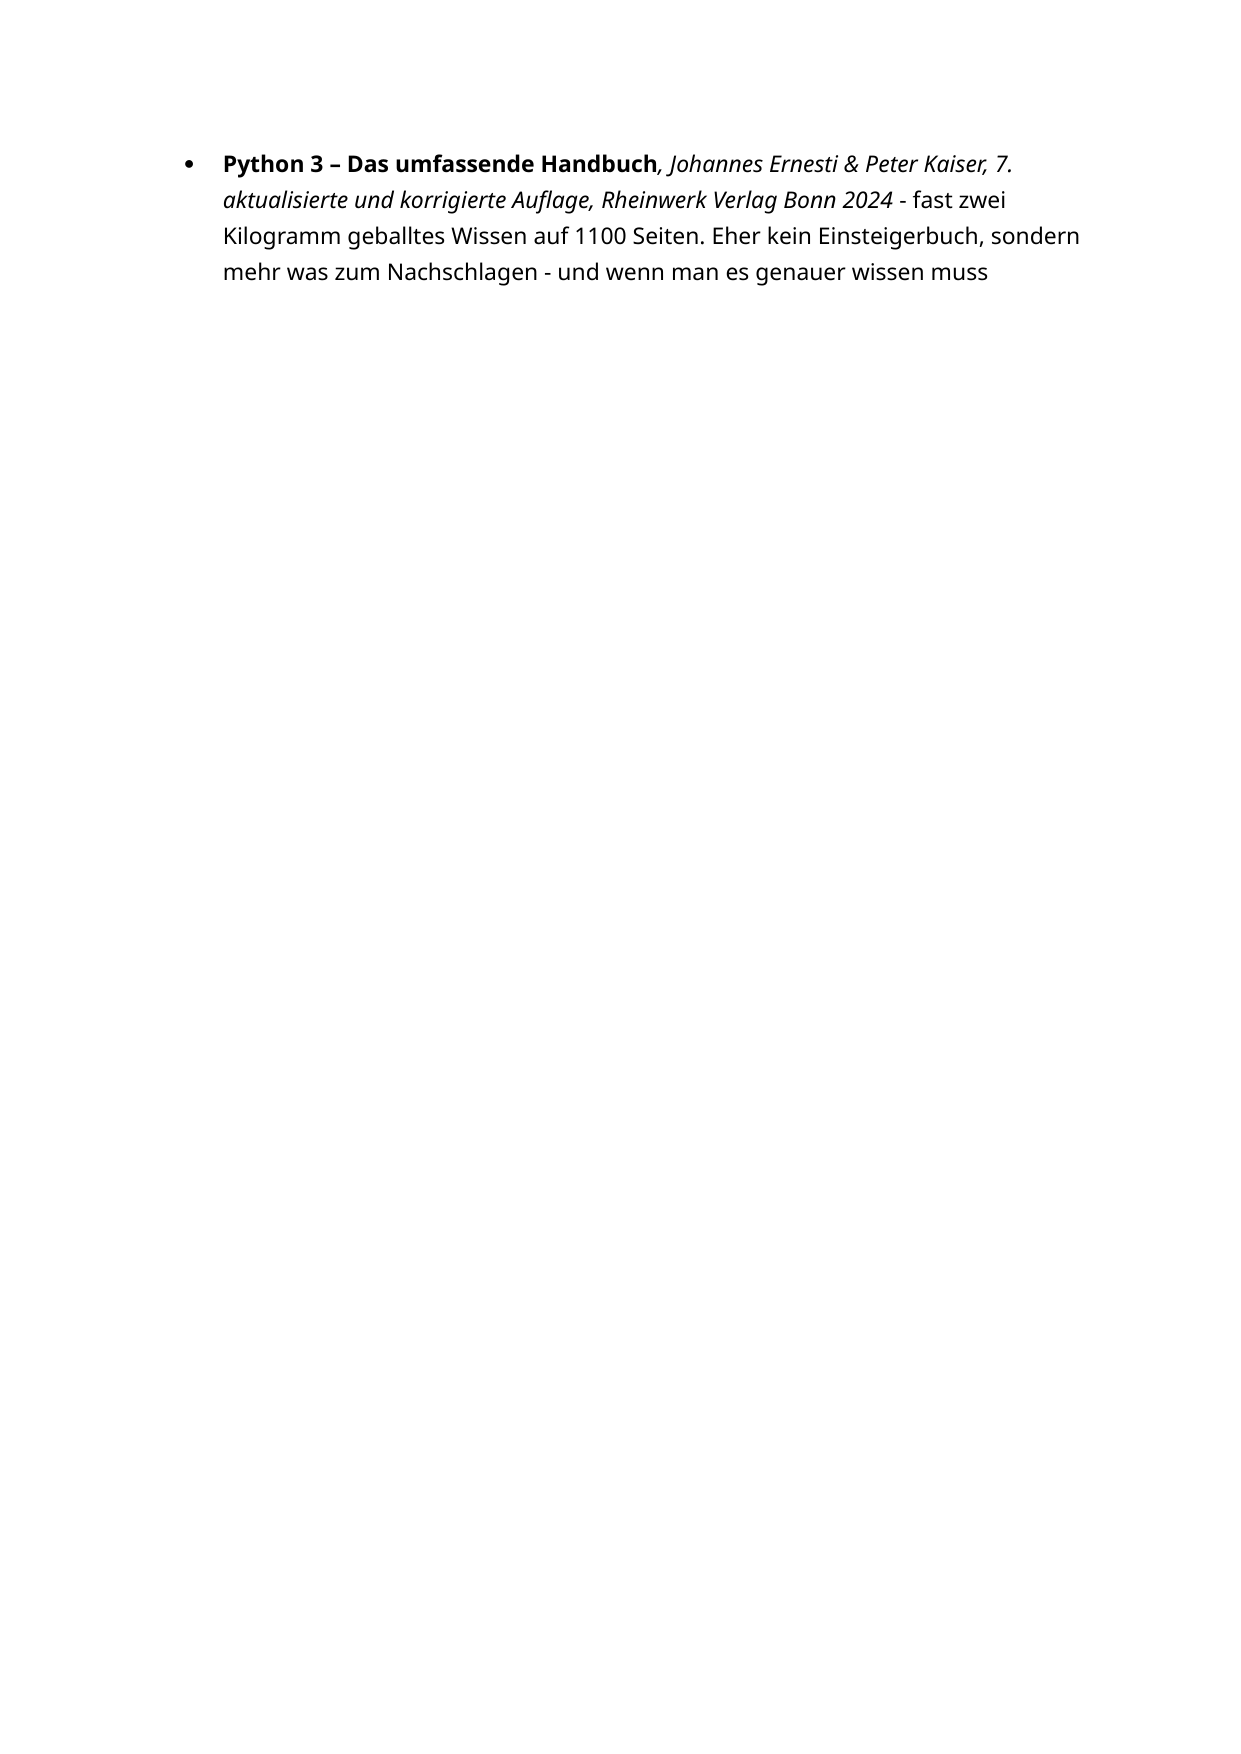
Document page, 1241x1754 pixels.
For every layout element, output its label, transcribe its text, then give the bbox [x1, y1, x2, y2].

list Python 3 – Das umfassende Handbuch, Johannes Ernesti & Peter Kaiser, 7. aktualisierte und korrigierte Auflage, Rheinwerk Verlag Bonn 2024 - fast zwei Kilogramm geballtes Wissen auf 1100 Seiten. Eher kein Einsteigerbuch, sondern mehr was zum Nachschlagen - und wenn man es genauer wissen muss [185, 148, 1093, 288]
